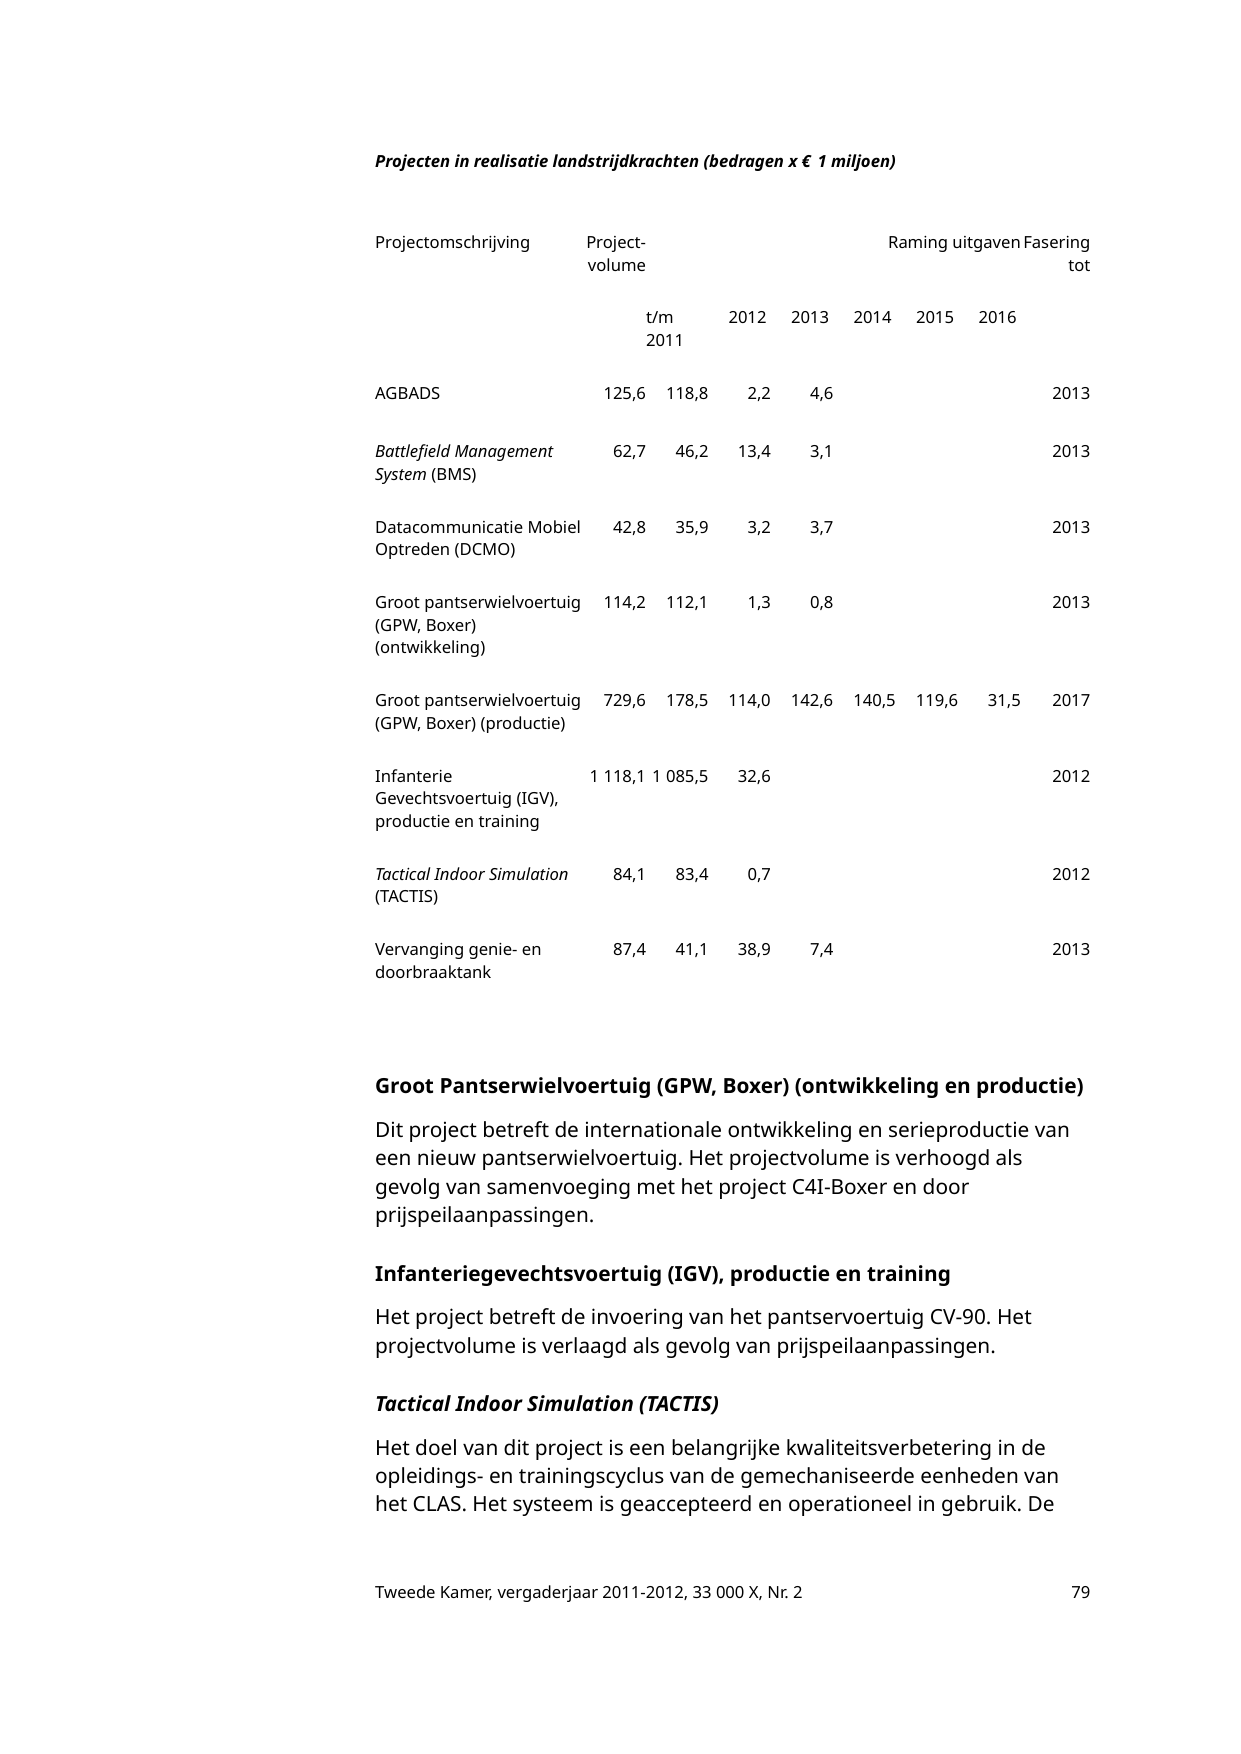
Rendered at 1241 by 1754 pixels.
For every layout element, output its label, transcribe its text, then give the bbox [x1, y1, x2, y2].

table_cell 2013 [1021, 515, 1090, 591]
text Tactical Indoor Simulation (TACTIS) [375, 1389, 1090, 1418]
table_cell 7,4 [771, 938, 833, 1013]
text Het doel van dit project is een belangrijke kwaliteitsverbetering in de opleidings- en trainingscyclus van de gemechaniseerde eenheden van het CLAS. Het systeem is geaccepteerd en operationeel in gebruik. De [375, 1433, 1090, 1518]
table_cell [958, 381, 1021, 440]
table_cell [833, 938, 896, 1013]
table_cell 3,2 [708, 515, 771, 591]
table_header Raming uitgaven [646, 231, 1021, 306]
table_cell 729,6 [583, 689, 646, 764]
table_cell Datacommunicatie Mobiel Optreden (DCMO) [375, 515, 583, 591]
text Het project betreft de invoering van het pantservoertuig CV-90. Het projectvolume is verlaagd als gevolg van prijspeilaanpassingen. [375, 1302, 1090, 1359]
table_cell 178,5 [646, 689, 708, 764]
table_cell 118,8 [646, 381, 708, 440]
table_cell [833, 440, 896, 515]
table_cell 46,2 [646, 440, 708, 515]
table_cell 3,1 [771, 440, 833, 515]
table_cell 13,4 [708, 440, 771, 515]
table_cell Tactical Indoor Simulation (TACTIS) [375, 863, 583, 938]
table_cell 1 085,5 [646, 764, 708, 862]
table_cell 114,2 [583, 591, 646, 689]
table_cell 2015 [896, 306, 958, 381]
table_cell [833, 515, 896, 591]
table_header Fasering tot [1021, 231, 1090, 306]
table_cell 140,5 [833, 689, 896, 764]
table_cell 2,2 [708, 381, 771, 440]
table_cell t/m 2011 [646, 306, 708, 381]
table_cell Vervanging genie- en doorbraaktank [375, 938, 583, 1013]
table_cell 62,7 [583, 440, 646, 515]
table_cell Infanterie Gevechtsvoertuig (IGV), productie en training [375, 764, 583, 862]
table_cell 1,3 [708, 591, 771, 689]
table_cell 83,4 [646, 863, 708, 938]
table_cell 114,0 [708, 689, 771, 764]
table_header Project-volume [583, 231, 646, 381]
table_cell 41,1 [646, 938, 708, 1013]
table_cell [958, 764, 1021, 862]
table_cell [833, 381, 896, 440]
table_header Projectomschrijving [375, 231, 583, 381]
table_cell [958, 863, 1021, 938]
table_cell 2014 [833, 306, 896, 381]
table_cell 119,6 [896, 689, 958, 764]
table_cell 35,9 [646, 515, 708, 591]
table_cell [896, 381, 958, 440]
text Infanteriegevechtsvoertuig (IGV), productie en training [375, 1259, 1090, 1287]
table_cell 2013 [1021, 381, 1090, 440]
table_cell 2013 [1021, 440, 1090, 515]
table_cell [1021, 306, 1090, 381]
table_cell [958, 440, 1021, 515]
table_cell [958, 591, 1021, 689]
table_cell 38,9 [708, 938, 771, 1013]
table_cell [833, 764, 896, 862]
text Dit project betreft de internationale ontwikkeling en serieproductie van een nieuw pantserwielvoertuig. Het projectvolume is verhoogd als gevolg van samenvoeging met het project C4I-Boxer en door prijspeilaanpassingen. [375, 1115, 1090, 1229]
table_cell 142,6 [771, 689, 833, 764]
table_cell 0,7 [708, 863, 771, 938]
table_cell 2013 [1021, 938, 1090, 1013]
table_cell [833, 591, 896, 689]
table_cell Groot pantserwielvoertuig (GPW, Boxer) (productie) [375, 689, 583, 764]
table_cell 32,6 [708, 764, 771, 862]
table_cell [896, 863, 958, 938]
table_cell [896, 515, 958, 591]
table_cell 2012 [1021, 863, 1090, 938]
table_cell 2012 [708, 306, 771, 381]
table_cell 2012 [1021, 764, 1090, 862]
table_cell [833, 863, 896, 938]
table_cell [958, 938, 1021, 1013]
table_cell [896, 440, 958, 515]
table_cell Groot pantserwielvoertuig (GPW, Boxer) (ontwikkeling) [375, 591, 583, 689]
table_cell 42,8 [583, 515, 646, 591]
table_cell 1 118,1 [583, 764, 646, 862]
table_cell 2013 [771, 306, 833, 381]
table_cell 31,5 [958, 689, 1021, 764]
table_cell 84,1 [583, 863, 646, 938]
table_cell AGBADS [375, 381, 583, 440]
table_cell 4,6 [771, 381, 833, 440]
table_cell 125,6 [583, 381, 646, 440]
table_cell 2017 [1021, 689, 1090, 764]
table_cell [958, 515, 1021, 591]
table_cell 2016 [958, 306, 1021, 381]
table_cell 0,8 [771, 591, 833, 689]
table_cell [896, 591, 958, 689]
table_cell 112,1 [646, 591, 708, 689]
table_cell 2013 [1021, 591, 1090, 689]
table_cell [771, 764, 833, 862]
table_cell [771, 863, 833, 938]
text Groot Pantserwielvoertuig (GPW, Boxer) (ontwikkeling en productie) [375, 1072, 1090, 1100]
text Projecten in realisatie landstrijdkrachten (bedragen x € 1 miljoen) [375, 150, 1090, 173]
table_cell Battlefield Management System (BMS) [375, 440, 583, 515]
table_cell [896, 764, 958, 862]
table_cell [896, 938, 958, 1013]
table_cell 87,4 [583, 938, 646, 1013]
table_cell 3,7 [771, 515, 833, 591]
